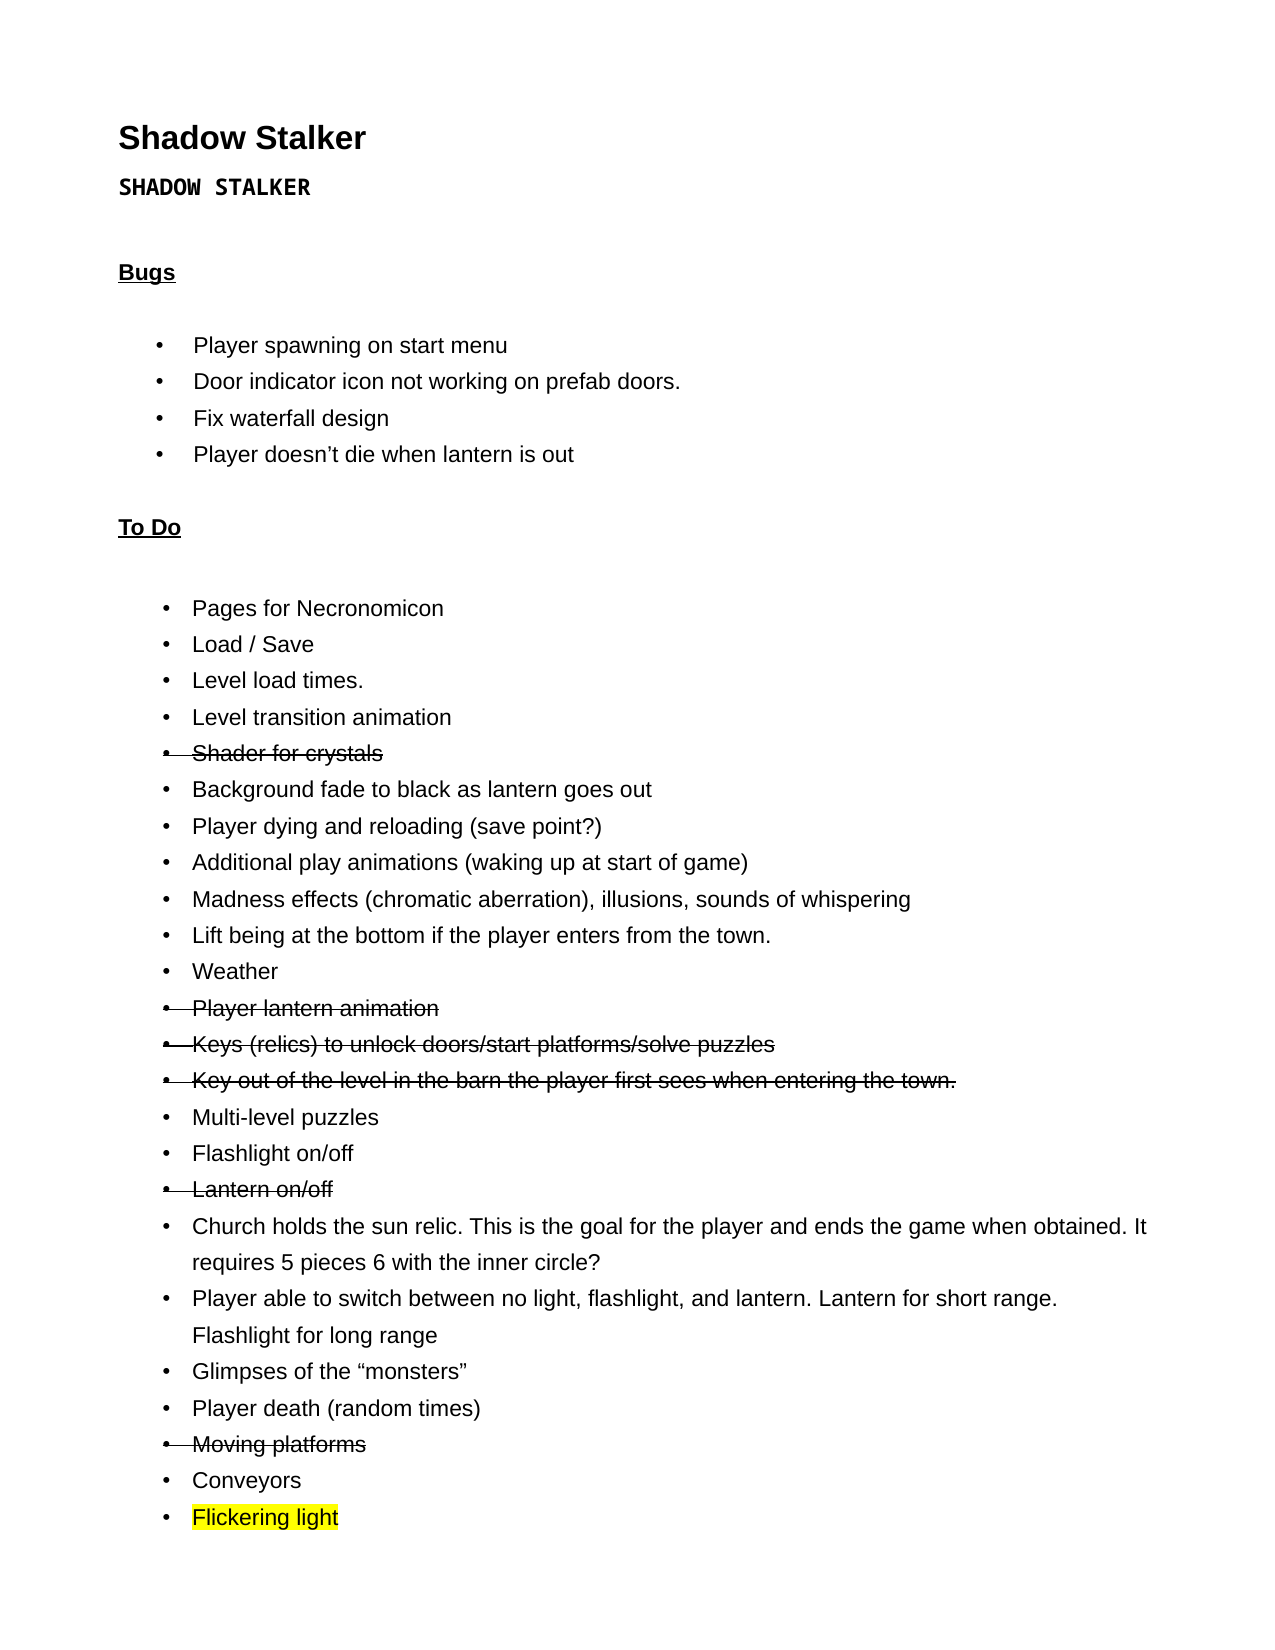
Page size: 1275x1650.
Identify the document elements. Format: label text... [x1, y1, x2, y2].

list Keys (relics) to unlock doors/start platforms/solve puzzles [162, 1031, 1157, 1057]
text To Do [118, 513, 1157, 540]
list Background fade to black as lantern goes out [162, 776, 1157, 803]
list Additional play animations (waking up at start of game) [162, 849, 1157, 876]
text SHADOW STALKER [118, 171, 1157, 202]
list Lantern on/off [162, 1176, 1157, 1203]
list Flickering light [162, 1503, 1157, 1530]
list Church holds the sun relic. This is the goal for the player and ends the game when obtained. It requires 5 pieces 6 with the inner circle? [162, 1213, 1157, 1275]
list Lift being at the bottom if the player enters from the town. [162, 922, 1157, 948]
list Shader for crystals [162, 740, 1157, 766]
list Player dying and reloading (save point?) [162, 813, 1157, 839]
list Key out of the level in the barn the player first sees when entering the town. [162, 1067, 1157, 1094]
list Player able to switch between no light, flashlight, and lantern. Lantern for short range. Flashlight for long range [162, 1285, 1157, 1348]
list Multi-level puzzles [162, 1104, 1157, 1130]
list Moving platforms [162, 1431, 1157, 1457]
list Player doesn’t die when lantern is out [156, 441, 1157, 467]
list Level transition animation [162, 704, 1157, 730]
list Weather [162, 958, 1157, 984]
list Glimpses of the “monsters” [162, 1358, 1157, 1384]
list Conveyors [162, 1467, 1157, 1493]
text Bugs [118, 259, 1157, 285]
list Madness effects (chromatic aberration), illusions, sounds of whispering [162, 886, 1157, 912]
list Player death (random times) [162, 1394, 1157, 1421]
list Level load times. [162, 667, 1157, 694]
text Shadow Stalker [118, 118, 1157, 157]
list Flashlight on/off [162, 1140, 1157, 1166]
list Player spawning on start menu [156, 332, 1157, 358]
list Pages for Necronomicon [162, 595, 1157, 621]
list Load / Save [162, 631, 1157, 657]
list Door indicator icon not working on prefab doors. [156, 368, 1157, 394]
list Fix waterfall design [156, 404, 1157, 431]
list Player lantern animation [162, 994, 1157, 1021]
